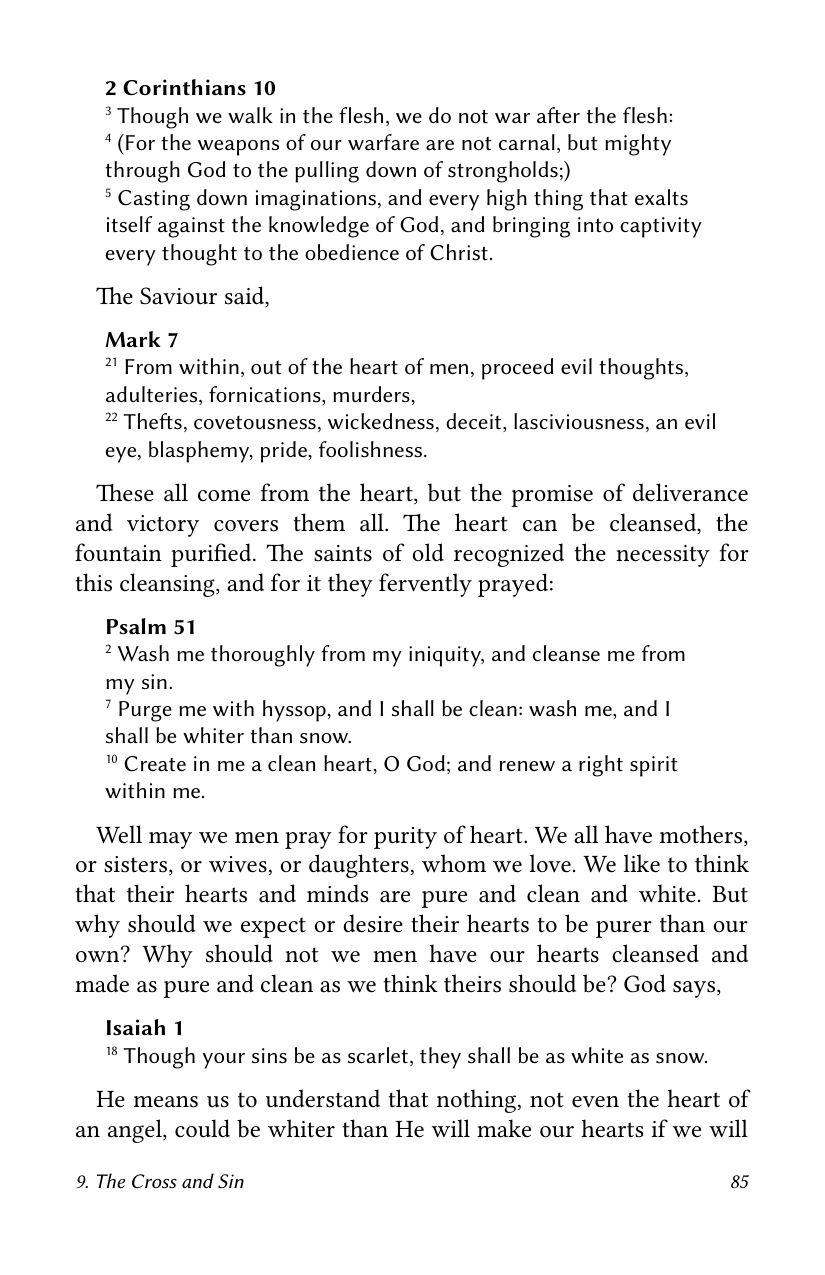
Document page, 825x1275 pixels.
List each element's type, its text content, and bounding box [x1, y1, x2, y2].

text Mark 7 [105, 327, 750, 353]
text 10 Create in me a clean heart, O God; and renew a right spirit within me. [105, 751, 720, 804]
text 18 Though your sins be as scarlet, they shall be as white as snow. [105, 1043, 720, 1069]
text 2 Corinthians 10 [105, 75, 750, 101]
text The Saviour said, [75, 282, 750, 311]
text Well may we men pray for purity of heart. We all have mothers, or sisters, or wives, or daughters, whom we love. We like to think that their hearts and minds are pure and clean and white. But why should we expect or desire their hearts to be purer than our own? Why should not we men have our hearts cleansed and made as pure and clean as we think theirs should be? God says, [75, 821, 750, 999]
text 3 Though we walk in the flesh, we do not war after the flesh: [105, 103, 720, 129]
text 7 Purge me with hyssop, and I shall be clean: wash me, and I shall be whiter than snow. [105, 696, 720, 749]
text 21 From within, out of the heart of men, proceed evil thoughts, adulteries, fornications, murders, [105, 354, 720, 408]
text He means us to understand that nothing, not even the heart of an angel, could be whiter than He will make our hearts if we will [75, 1085, 750, 1143]
text Psalm 51 [105, 614, 750, 640]
text 5 Casting down imaginations, and every high thing that exalts itself against the knowledge of God, and bringing into captivity every thought to the obedience of Christ. [105, 185, 720, 266]
text Isaiah 1 [105, 1015, 750, 1041]
text 22 Thefts, covetousness, wickedness, deceit, lasciviousness, an evil eye, blasphemy, pride, foolishness. [105, 409, 720, 463]
text 2 Wash me thoroughly from my iniquity, and cleanse me from my sin. [105, 641, 720, 695]
text 4 (For the weapons of our warfare are not carnal, but mighty through God to the pulling down of strongholds;) [105, 130, 720, 183]
text These all come from the heart, but the promise of deliverance and victory covers them all. The heart can be cleansed, the fountain purified. The saints of old recognized the necessity for this cleansing, and for it they fervently prayed: [75, 479, 750, 597]
